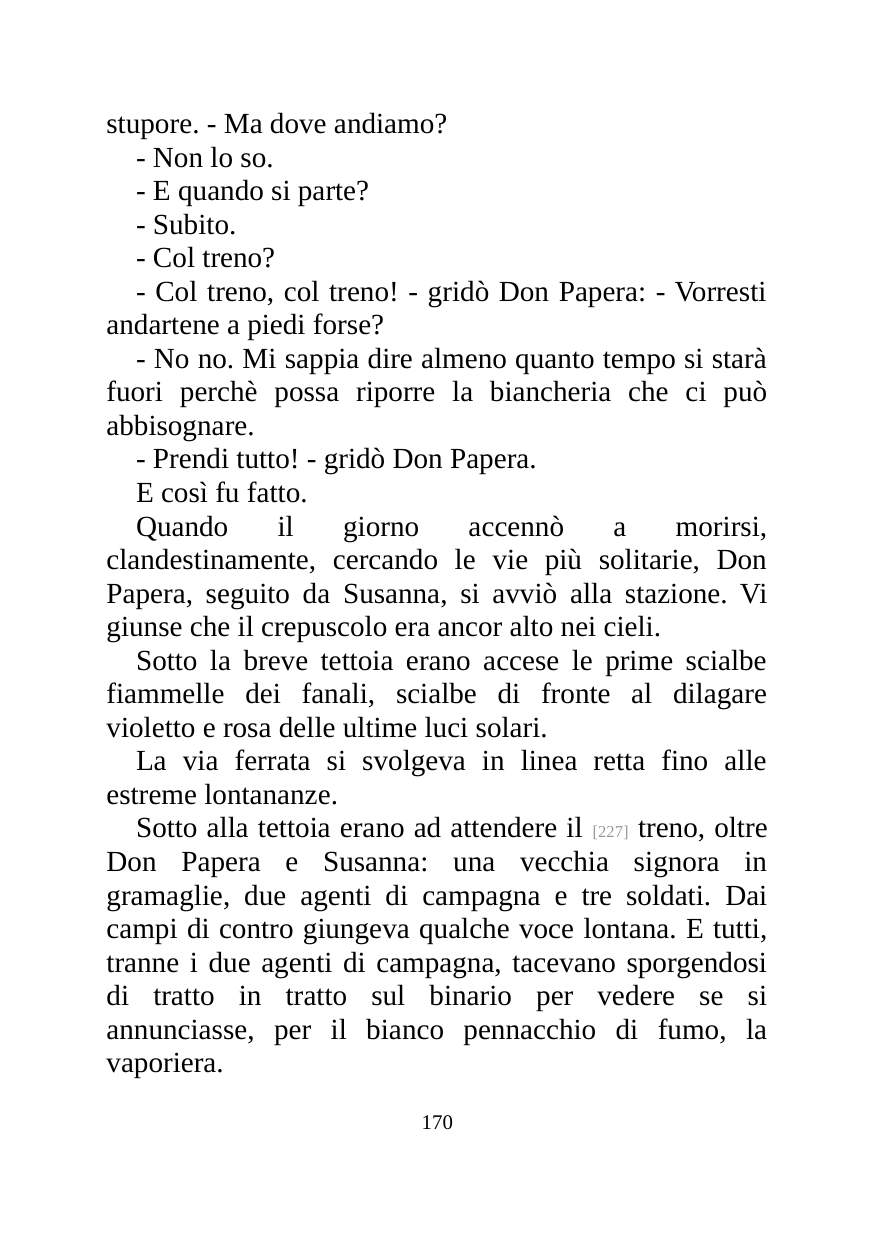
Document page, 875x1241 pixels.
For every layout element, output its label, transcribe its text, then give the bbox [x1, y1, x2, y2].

text E così fu fatto. [106, 475, 768, 509]
text Quando il giorno accennò a morirsi, clandestinamente, cercando le vie più solitarie, Don Papera, seguito da Susanna, si avviò alla stazione. Vi giunse che il crepuscolo era ancor alto nei cieli. [106, 509, 768, 643]
text Sotto la breve tettoia erano accese le prime scialbe fiammelle dei fanali, scialbe di fronte al dilagare violetto e rosa delle ultime luci solari. [106, 643, 768, 743]
text - Col treno, col treno! - gridò Don Papera: - Vorresti andartene a piedi forse? [106, 274, 768, 341]
text Sotto alla tettoia erano ad attendere il [227] treno, oltre Don Papera e Susanna: una vecchia signora in gramaglie, due agenti di campagna e tre soldati. Dai campi di contro giungeva qualche voce lontana. E tutti, tranne i due agenti di campagna, tacevano sporgendosi di tratto in tratto sul binario per vedere se si annunciasse, per il bianco pennacchio di fumo, la vaporiera. [106, 811, 768, 1079]
text - Non lo so. [106, 140, 768, 173]
text - Col treno? [106, 240, 768, 274]
text - No no. Mi sappia dire almeno quanto tempo si starà fuori perchè possa riporre la biancheria che ci può abbisognare. [106, 341, 768, 442]
text La via ferrata si svolgeva in linea retta fino alle estreme lontananze. [106, 743, 768, 811]
text - E quando si parte? [106, 173, 768, 207]
text - Prendi tutto! - gridò Don Papera. [106, 442, 768, 475]
text stupore. - Ma dove andiamo? [106, 106, 768, 140]
text - Subito. [106, 207, 768, 240]
